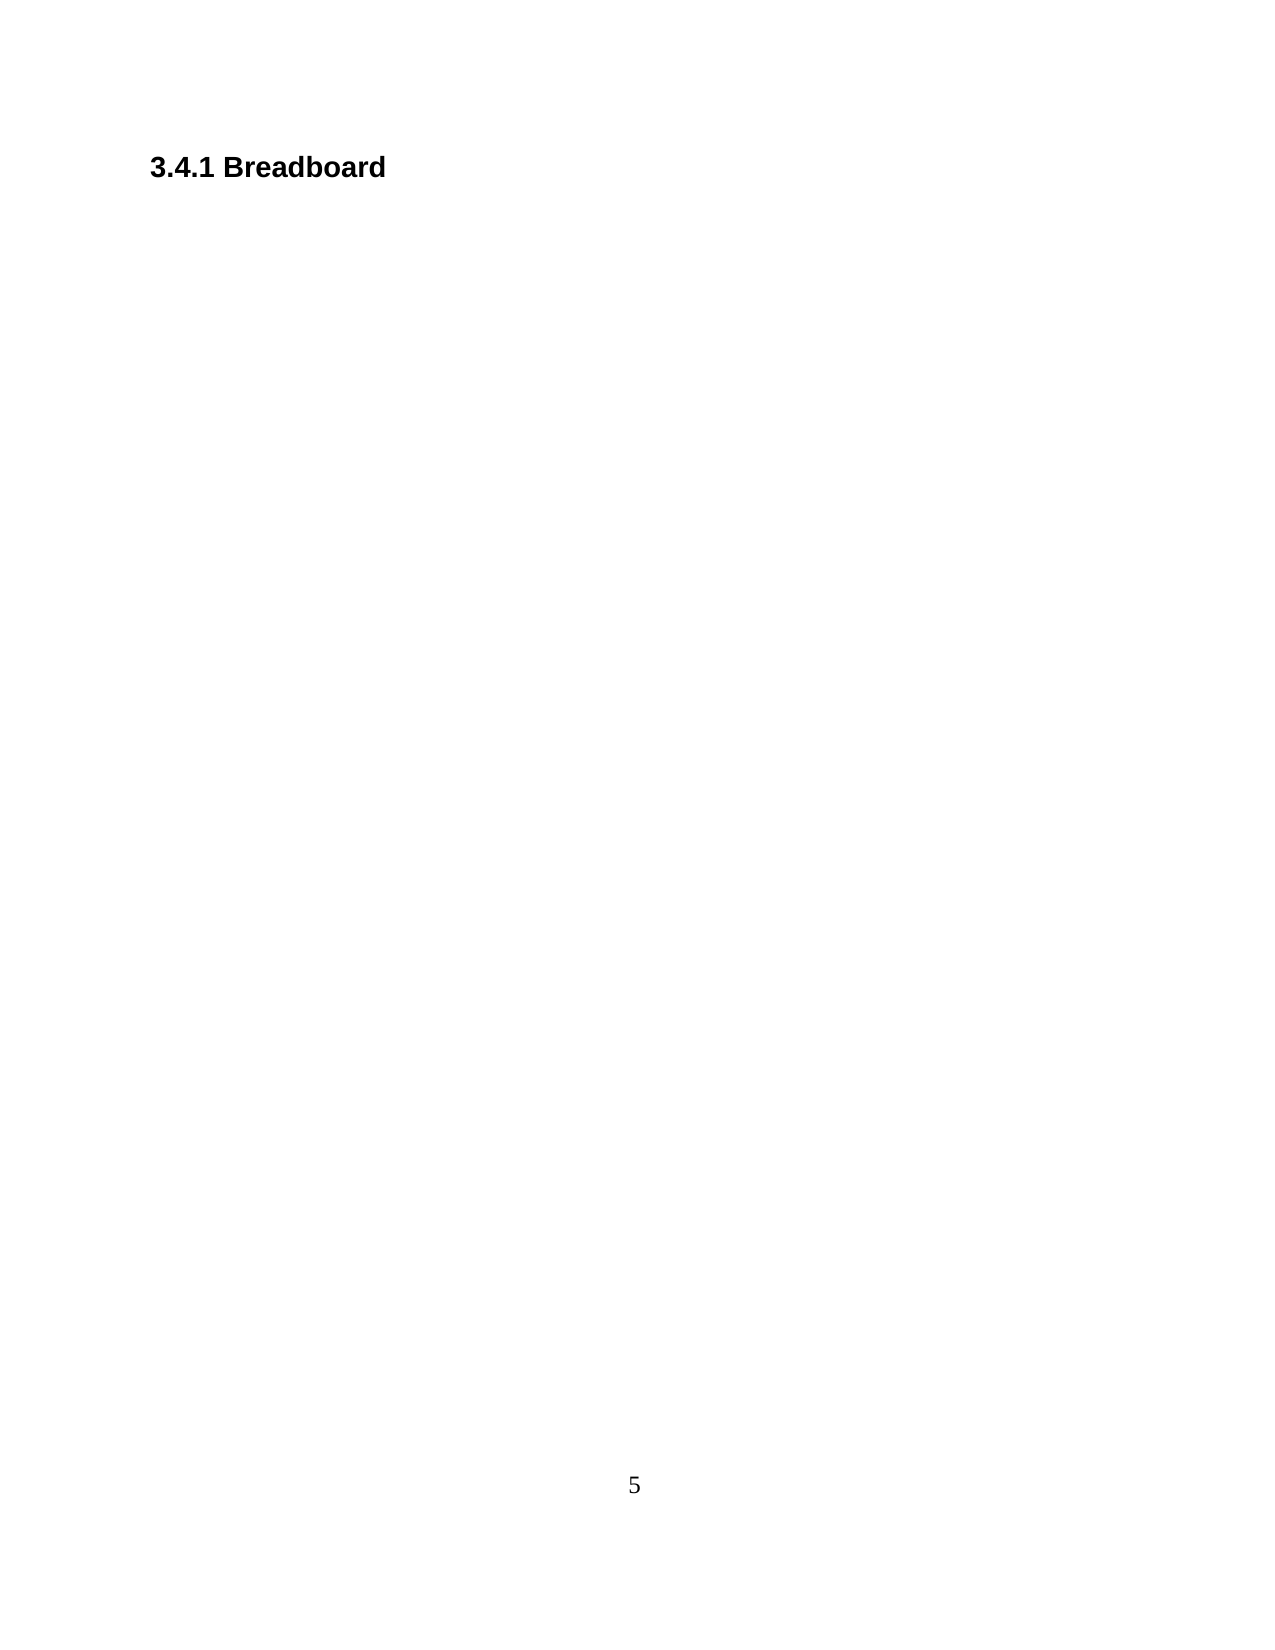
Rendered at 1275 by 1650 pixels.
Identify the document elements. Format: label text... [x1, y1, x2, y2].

subtitle 3.4.1 Breadboard [150, 150, 1125, 183]
